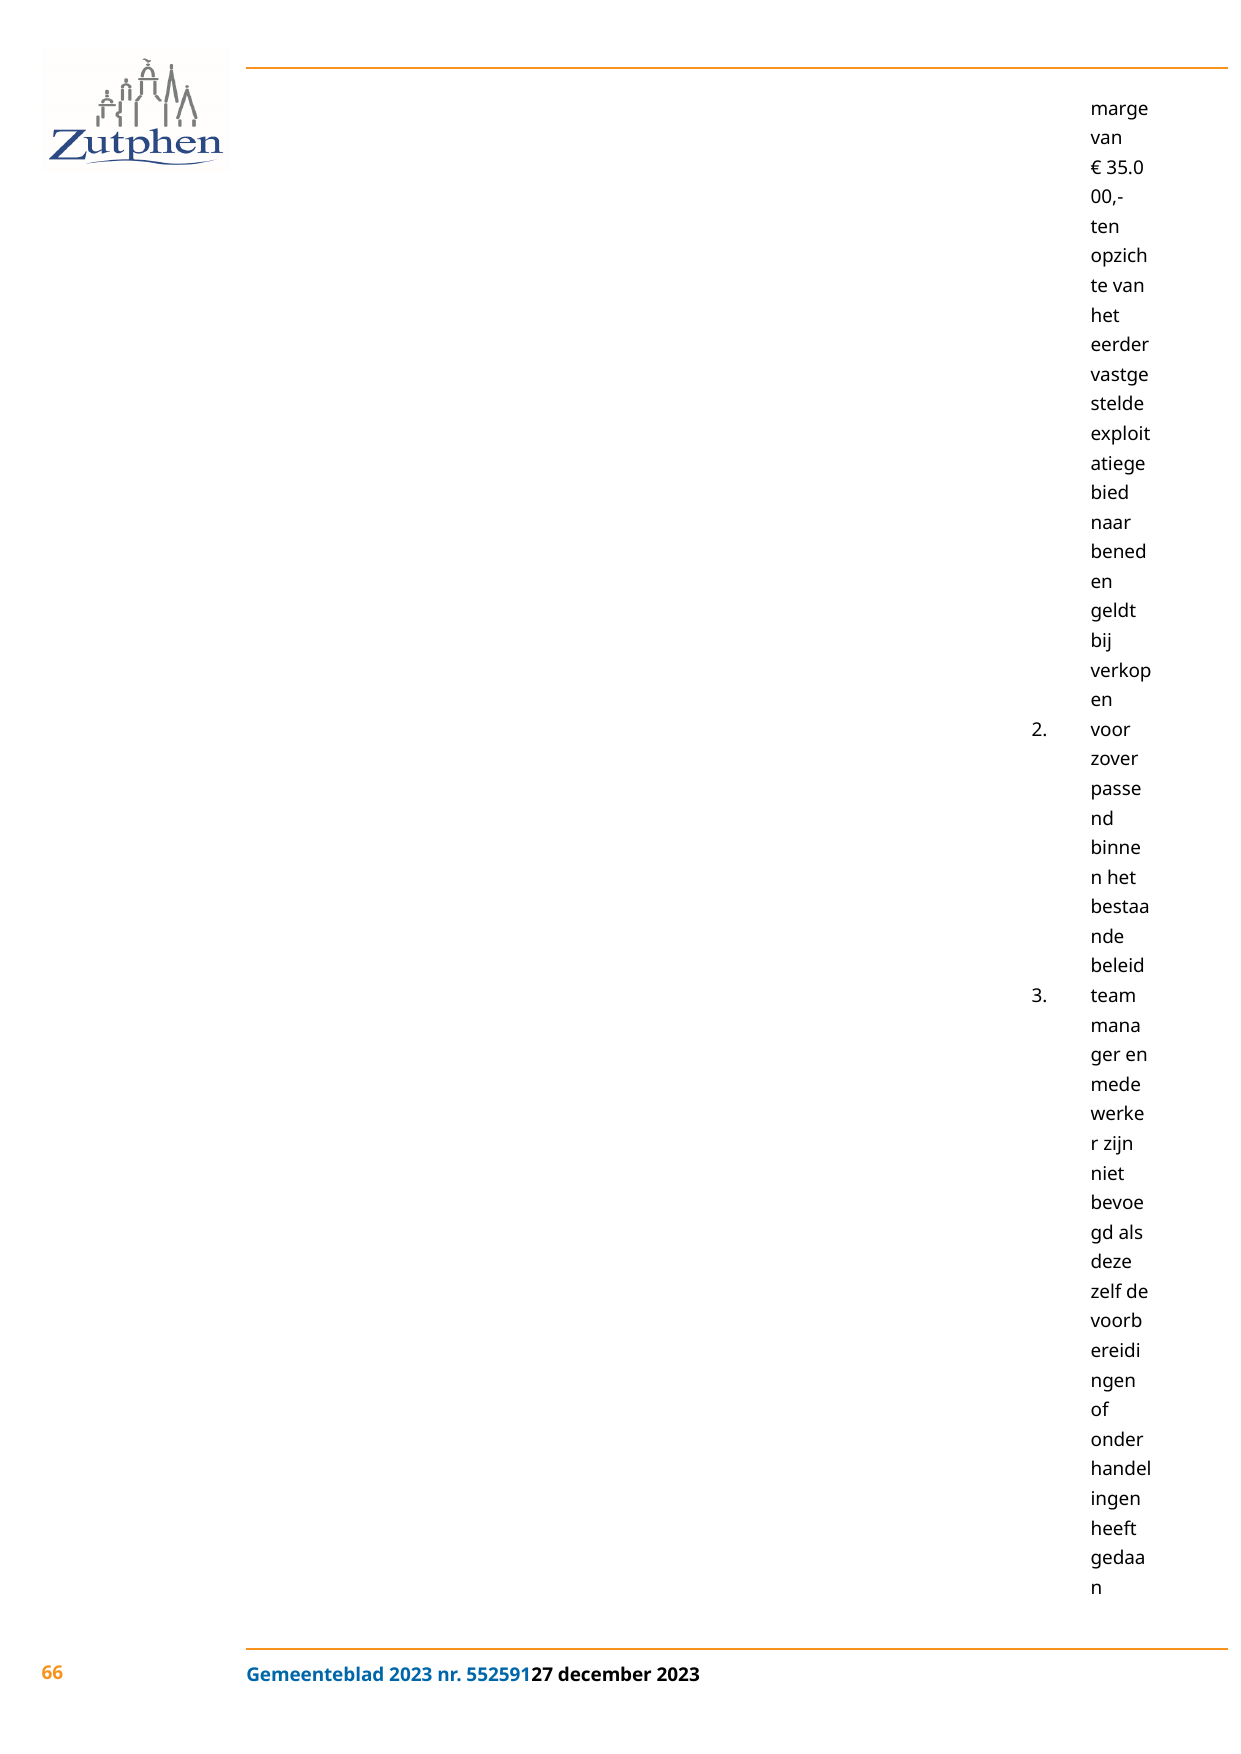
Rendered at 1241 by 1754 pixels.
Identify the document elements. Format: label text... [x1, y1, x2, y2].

table_cell [921, 95, 1031, 1600]
table_cell [700, 95, 810, 1600]
table_cell [359, 95, 479, 1600]
table_cell marge van € 35.000,- ten opzichte van het eerder vastgestelde exploitatiegebied naar beneden geldt bij verkopen voor zover passend binnen het bestaande beleid teammanager en medewerker zijn niet bevoegd als deze zelf de voorbereidingen of onderhandelingen heeft gedaan [1031, 95, 1152, 1600]
table_cell [248, 95, 358, 1600]
table_cell [479, 95, 589, 1600]
table_cell [589, 95, 700, 1600]
picture [41, 47, 231, 172]
table_cell [810, 95, 921, 1600]
